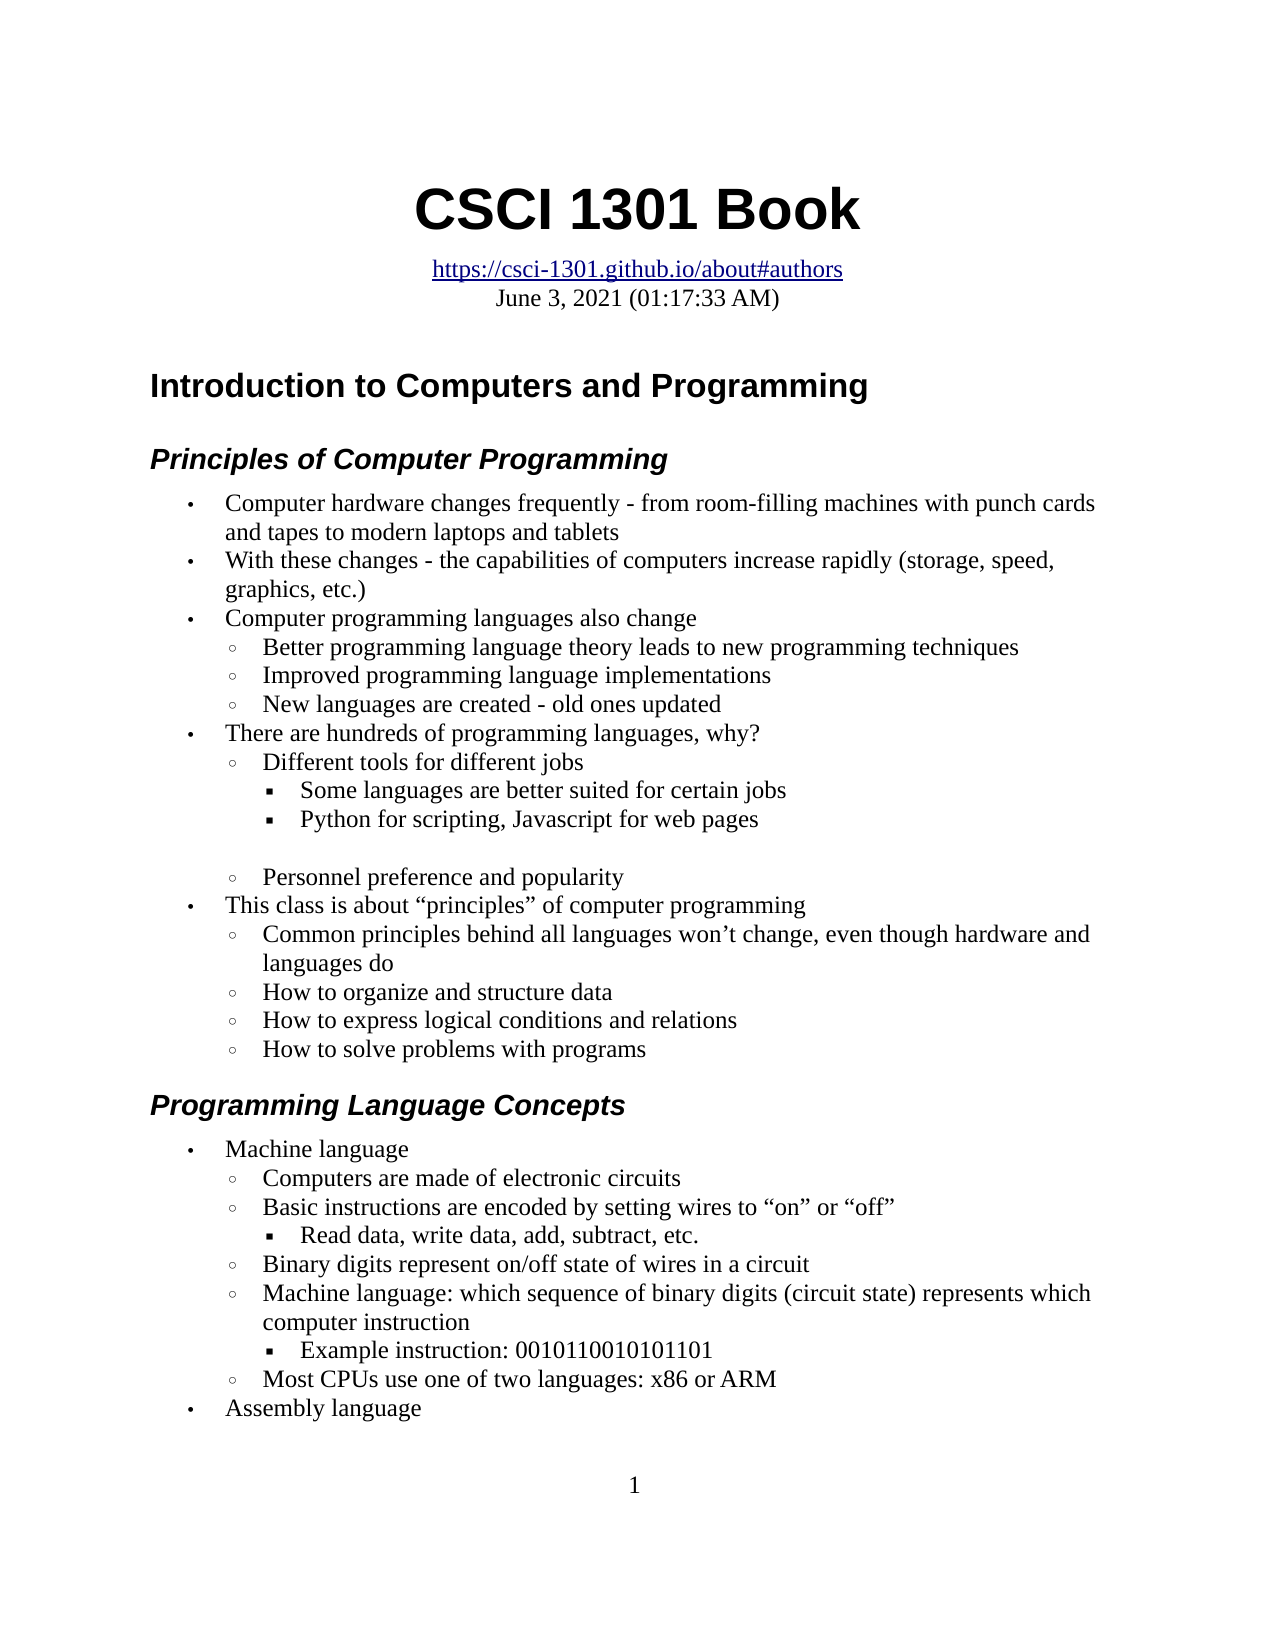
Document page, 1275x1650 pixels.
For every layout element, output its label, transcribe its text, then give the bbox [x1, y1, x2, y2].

list Python for scripting, Javascript for web pages [262, 804, 1125, 862]
list Most CPUs use one of two languages: x86 or ARM [225, 1364, 1125, 1393]
subtitle Programming Language Concepts [150, 1088, 1125, 1122]
list Computer programming languages also change [187, 603, 1125, 632]
list Some languages are better suited for certain jobs [262, 776, 1125, 804]
list New languages are created - old ones updated [225, 689, 1125, 718]
list This class is about “principles” of computer programming [187, 891, 1125, 919]
list Basic instructions are encoded by setting wires to “on” or “off” [225, 1192, 1125, 1220]
subtitle Introduction to Computers and Programming [150, 366, 1125, 404]
list Assembly language [187, 1393, 1125, 1422]
list Computers are made of electronic circuits [225, 1163, 1125, 1192]
list Personnel preference and popularity [225, 862, 1125, 891]
text June 3, 2021 (01:17:33 AM) [150, 283, 1125, 312]
list Different tools for different jobs [225, 747, 1125, 776]
list Example instruction: 0010110010101101 [262, 1335, 1125, 1364]
list Better programming language theory leads to new programming techniques [225, 632, 1125, 661]
list There are hundreds of programming languages, why? [187, 718, 1125, 747]
list Read data, write data, add, subtract, etc. [262, 1220, 1125, 1249]
list Machine language: which sequence of binary digits (circuit state) represents which computer instruction [225, 1278, 1125, 1335]
list Improved programming language implementations [225, 661, 1125, 689]
list How to organize and structure data [225, 977, 1125, 1006]
list How to solve problems with programs [225, 1034, 1125, 1063]
subtitle Principles of Computer Programming [150, 442, 1125, 476]
list How to express logical conditions and relations [225, 1006, 1125, 1034]
text https://csci-1301.github.io/about#authors [150, 254, 1125, 283]
title CSCI 1301 Book [150, 175, 1125, 242]
list Machine language [187, 1134, 1125, 1163]
list Computer hardware changes frequently - from room-filling machines with punch cards and tapes to modern laptops and tablets [187, 488, 1125, 546]
list Common principles behind all languages won’t change, even though hardware and languages do [225, 919, 1125, 977]
list With these changes - the capabilities of computers increase rapidly (storage, speed, graphics, etc.) [187, 546, 1125, 603]
list Binary digits represent on/off state of wires in a circuit [225, 1249, 1125, 1278]
